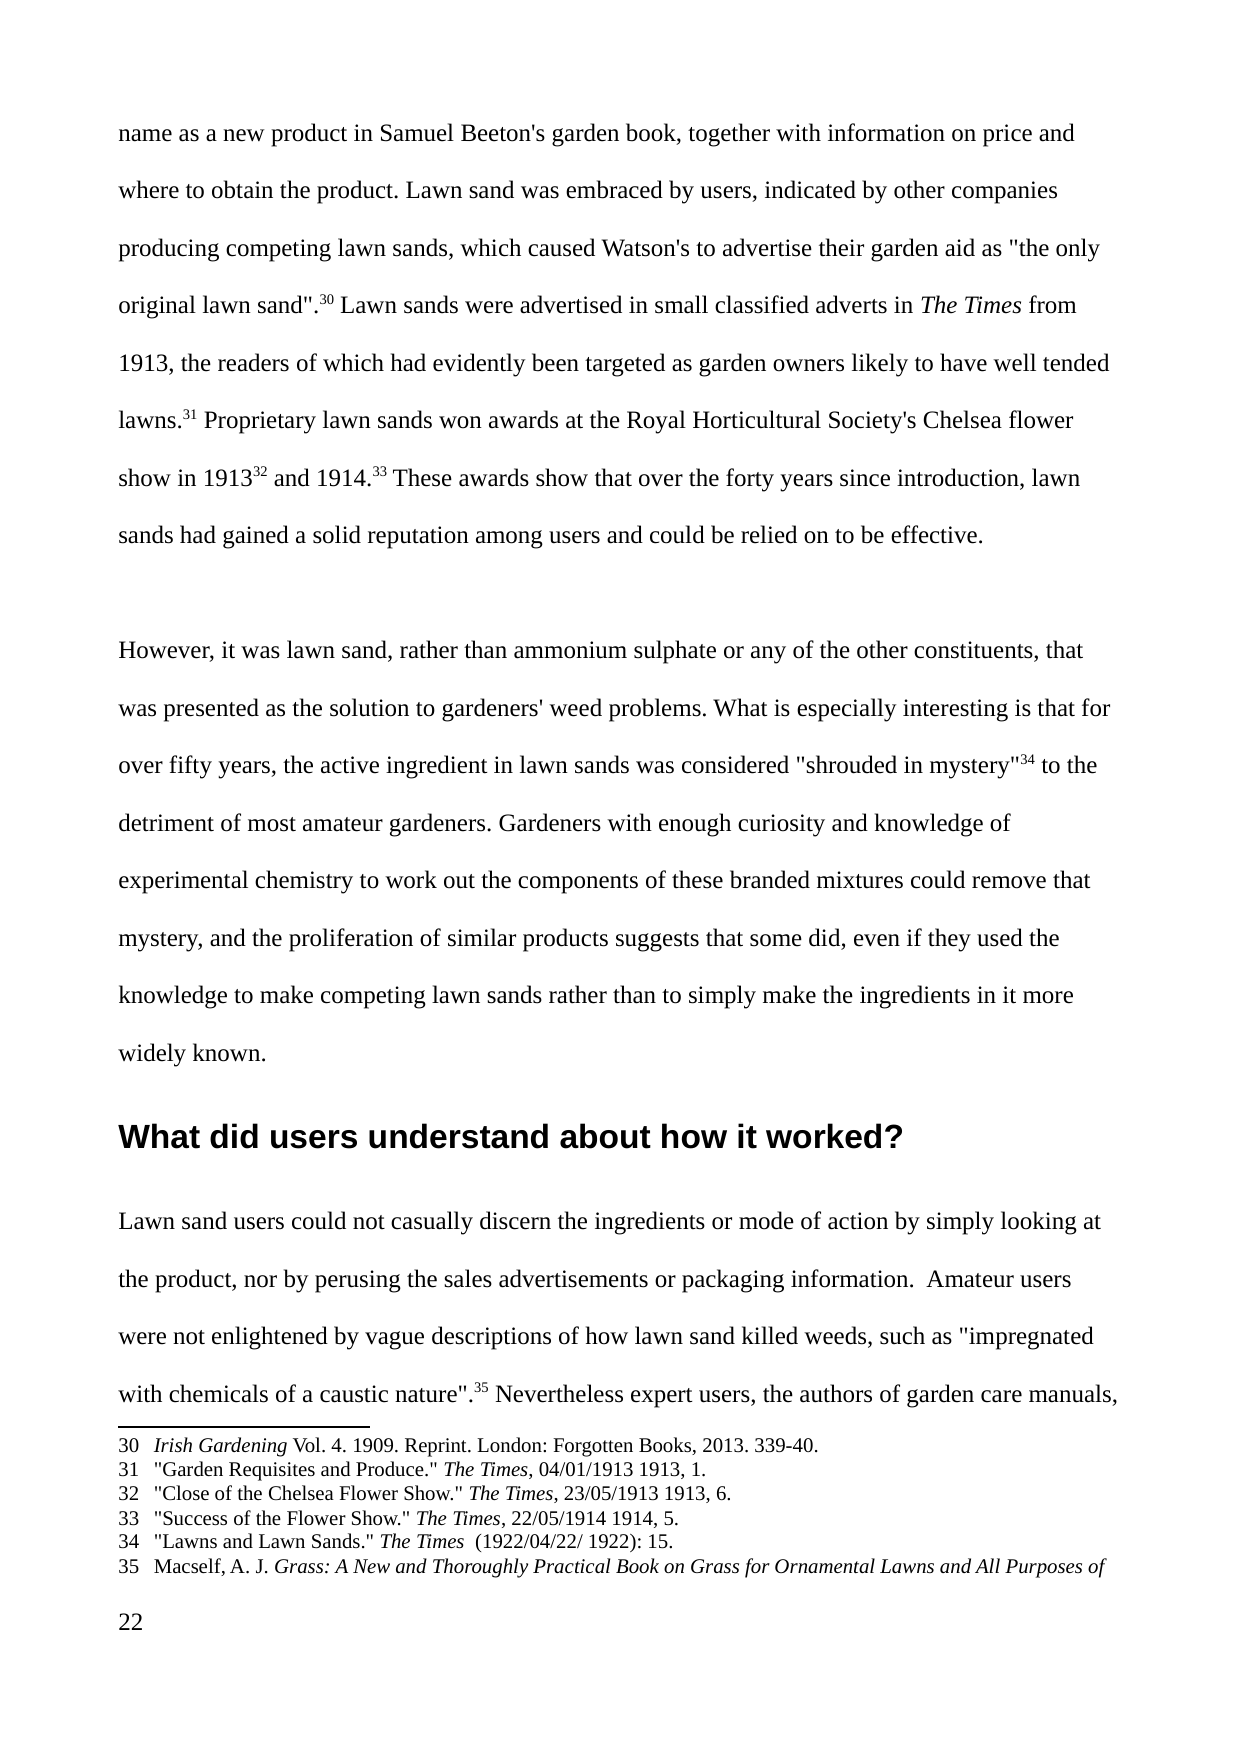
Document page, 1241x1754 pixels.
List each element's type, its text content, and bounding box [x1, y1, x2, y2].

text "Close of the Chelsea Flower Show." The Times, 23/05/1913 1913, 6. [118, 1481, 1122, 1505]
text "Lawns and Lawn Sands." The Times (1922/04/22/ 1922): 15. [118, 1529, 1122, 1553]
text Irish Gardening Vol. 4. 1909. Reprint. London: Forgotten Books, 2013. 339-40. [118, 1433, 1122, 1457]
subtitle What did users understand about how it worked? [118, 1116, 1122, 1155]
text name as a new product in Samuel Beeton's garden book, together with information on price and where to obtain the product. Lawn sand was embraced by users, indicated by other companies producing competing lawn sands, which caused Watson's to advertise their garden aid as "the only original lawn sand". Lawn sands were advertised in small classified adverts in The Times from 1913, the readers of which had evidently been targeted as garden owners likely to have well tended lawns. Proprietary lawn sands won awards at the Royal Horticultural Society's Chelsea flower show in 1913 and 1914. These awards show that over the forty years since introduction, lawn sands had gained a solid reputation among users and could be relied on to be effective. [118, 118, 1122, 549]
text However, it was lawn sand, rather than ammonium sulphate or any of the other constituents, that was presented as the solution to gardeners' weed problems. What is especially interesting is that for over fifty years, the active ingredient in lawn sands was considered "shrouded in mystery" to the detriment of most amateur gardeners. Gardeners with enough curiosity and knowledge of experimental chemistry to work out the components of these branded mixtures could remove that mystery, and the proliferation of similar products suggests that some did, even if they used the knowledge to make competing lawn sands rather than to simply make the ingredients in it more widely known. [118, 636, 1122, 1067]
text "Garden Requisites and Produce." The Times, 04/01/1913 1913, 1. [118, 1457, 1122, 1481]
text Macself, A. J. Grass: A New and Thoroughly Practical Book on Grass for Ornamental Lawns and All Purposes of [118, 1553, 1122, 1578]
text "Success of the Flower Show." The Times, 22/05/1914 1914, 5. [118, 1505, 1122, 1529]
text Lawn sand users could not casually discern the ingredients or mode of action by simply looking at the product, nor by perusing the sales advertisements or packaging information. Amateur users were not enlightened by vague descriptions of how lawn sand killed weeds, such as "impregnated with chemicals of a caustic nature". Nevertheless expert users, the authors of garden care manuals, [118, 1206, 1122, 1407]
